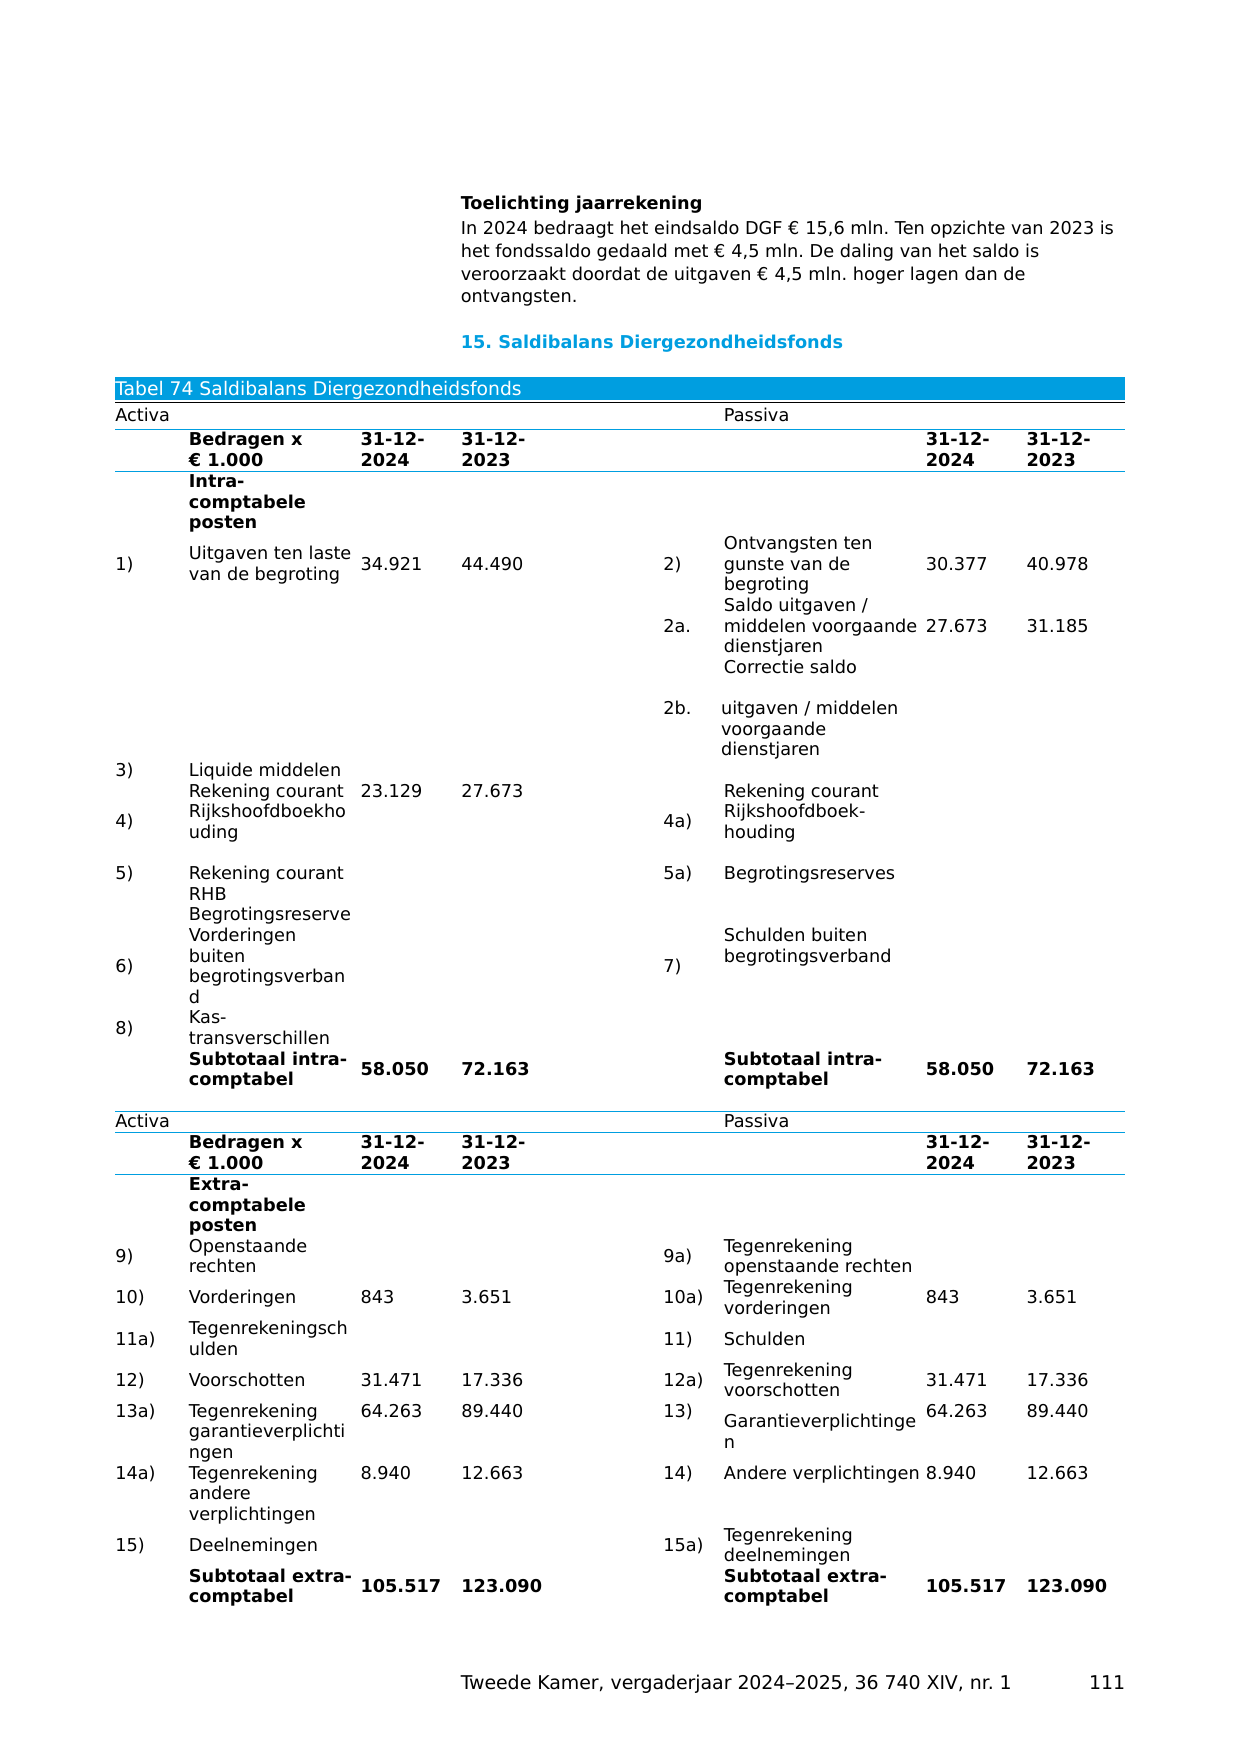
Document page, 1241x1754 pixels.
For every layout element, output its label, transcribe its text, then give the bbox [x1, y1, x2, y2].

table_cell [923, 781, 1023, 863]
table_cell [559, 616, 660, 657]
table_cell Tegenrekening deelnemingen [721, 1525, 923, 1566]
table_cell [1024, 760, 1125, 781]
table_cell 12a) [660, 1360, 721, 1401]
table_cell [115, 657, 186, 760]
table_cell [115, 1133, 186, 1173]
table_cell 2b. [660, 657, 721, 760]
table_cell [923, 1175, 1023, 1236]
table_cell Tegenrekening vorderingen [721, 1277, 923, 1318]
table_cell [923, 1090, 1023, 1111]
table_cell 9) [115, 1236, 186, 1277]
table_cell Subtotaal intra-comptabel [721, 1049, 923, 1090]
table_cell 40.978 [1024, 533, 1125, 595]
table_cell [1024, 1090, 1125, 1111]
table_cell Passiva [721, 403, 923, 429]
table_cell Rekening courant Rijkshoofdboekhouding [186, 781, 357, 842]
table_cell [458, 1318, 559, 1359]
table_cell 8) [115, 1008, 186, 1049]
table_cell Subtotaal intra-comptabel [186, 1049, 357, 1090]
table_cell 5) [115, 863, 186, 925]
table_cell [923, 1112, 1023, 1132]
table_cell [186, 1090, 357, 1111]
table_cell 6) [115, 925, 186, 1007]
table_cell [358, 1008, 458, 1049]
table_cell Bedragen x € 1.000 [186, 1133, 357, 1173]
table_cell Openstaande rechten [186, 1236, 357, 1277]
table_cell [559, 1236, 660, 1277]
table_cell [1024, 1175, 1125, 1236]
table_cell [923, 657, 1023, 760]
table_cell [923, 1008, 1023, 1049]
table_cell [186, 657, 357, 760]
table_cell Tegenrekening andere verplichtingen [186, 1463, 357, 1524]
table_cell [358, 1175, 458, 1236]
table_cell [559, 1463, 660, 1524]
table_cell 17.336 [458, 1360, 559, 1401]
table_cell 31-12-2024 [358, 430, 458, 471]
table_cell 3) [115, 760, 186, 781]
table_cell 3.651 [1024, 1277, 1125, 1318]
table_cell Rekening courant Rijkshoofdboek-houding [721, 781, 923, 842]
table_cell 31-12-2023 [1024, 1133, 1125, 1173]
table_cell 9a) [660, 1236, 721, 1277]
table_cell [660, 403, 721, 429]
table_cell Bedragen x € 1.000 [186, 430, 357, 471]
table_cell 14) [660, 1463, 721, 1524]
table_cell [458, 595, 559, 657]
table_cell 12.663 [458, 1463, 559, 1524]
table_cell 44.490 [458, 533, 559, 595]
table_cell 1) [115, 533, 186, 595]
table_cell 10a) [660, 1277, 721, 1318]
table_cell Subtotaal extra-comptabel [721, 1566, 923, 1607]
table_cell [458, 925, 559, 1007]
table_cell 31-12-2023 [458, 1133, 559, 1173]
table_cell Subtotaal extra-comptabel [186, 1566, 357, 1607]
table_cell [1024, 925, 1125, 1007]
table_cell [923, 403, 1023, 429]
text Toelichting jaarrekening [461, 191, 1125, 214]
table_cell [115, 1175, 186, 1236]
table_cell 34.921 [358, 533, 458, 595]
table_cell Correctie saldo [721, 657, 923, 677]
table_cell [923, 472, 1023, 533]
table_cell [559, 781, 660, 863]
table_cell [358, 1090, 458, 1111]
table_cell Kas-transverschillen [186, 1008, 357, 1049]
table_cell 13) [660, 1401, 721, 1463]
table_cell [115, 1566, 186, 1607]
table_cell 27.673 [458, 781, 559, 842]
table_cell [721, 1175, 923, 1236]
table_cell [458, 472, 559, 533]
table_cell [559, 403, 660, 429]
table_cell 31.185 [1024, 595, 1125, 657]
table_cell Tegenrekening garantieverplichtingen [186, 1401, 357, 1463]
table_cell [559, 1525, 660, 1566]
table_cell [660, 1112, 721, 1132]
table_cell 17.336 [1024, 1360, 1125, 1401]
table_cell Tegenrekening voorschotten [721, 1360, 923, 1401]
table_cell [458, 657, 559, 760]
table_cell [660, 1566, 721, 1607]
table_cell 31-12-2024 [923, 1133, 1023, 1173]
table_cell Tegenrekeningschulden [186, 1318, 357, 1359]
table_cell 10) [115, 1277, 186, 1318]
table_cell [559, 1112, 660, 1132]
table_cell Andere verplichtingen [721, 1463, 923, 1524]
table_cell 58.050 [358, 1049, 458, 1090]
table_cell 14a) [115, 1463, 186, 1524]
table_cell [458, 843, 559, 863]
table_cell Intra-comptabele posten [186, 472, 357, 533]
table_cell Schulden buiten begrotingsverband [721, 925, 923, 1007]
table_cell [559, 430, 660, 471]
table_cell [559, 1360, 660, 1401]
table_cell 843 [358, 1277, 458, 1318]
table_cell [559, 1008, 660, 1049]
table_cell Extra-comptabele posten [186, 1175, 357, 1236]
table_cell [1024, 781, 1125, 863]
table_cell 31-12-2024 [358, 1133, 458, 1173]
table_cell Liquide middelen [186, 760, 357, 781]
table_cell Activa [115, 1112, 186, 1132]
table_cell Passiva [721, 1112, 923, 1132]
table_cell 123.090 [458, 1566, 559, 1607]
table_cell 2) [660, 533, 721, 595]
table_cell uitgaven / middelen voorgaande dienstjaren [721, 698, 923, 760]
table_cell Uitgaven ten laste van de begroting [186, 533, 357, 595]
table_cell 11a) [115, 1318, 186, 1359]
table_cell [660, 1175, 721, 1236]
table_cell [458, 1236, 559, 1277]
table_cell 843 [923, 1277, 1023, 1318]
table_cell [458, 1175, 559, 1236]
table_cell [559, 863, 660, 925]
table_cell 27.673 [923, 595, 1023, 657]
table_cell 105.517 [358, 1566, 458, 1607]
table_cell 31.471 [358, 1360, 458, 1401]
table_cell [358, 1525, 458, 1566]
table_cell [559, 925, 660, 1007]
table_cell [115, 1049, 186, 1090]
table_cell [559, 1277, 660, 1318]
table_cell [660, 430, 721, 471]
table_cell [115, 472, 186, 533]
table_cell [1024, 657, 1125, 760]
table_cell [358, 657, 458, 760]
table_cell 105.517 [923, 1566, 1023, 1607]
table_cell Rekening courant RHB Begrotingsreserve [186, 863, 357, 925]
table_cell [559, 1175, 660, 1236]
table_cell 4) [115, 781, 186, 863]
table_cell 64.263 [358, 1401, 458, 1463]
table_cell Garantieverplichtingen [721, 1401, 923, 1463]
table_cell 72.163 [1024, 1049, 1125, 1090]
table_cell [115, 1090, 186, 1111]
table_cell [721, 760, 923, 781]
table_cell [721, 843, 923, 863]
table_cell [923, 1236, 1023, 1277]
table_cell [186, 403, 357, 429]
table_cell [186, 1112, 357, 1132]
table_cell 8.940 [923, 1463, 1023, 1524]
table_cell [458, 1525, 559, 1566]
table_cell [660, 760, 721, 781]
table_cell 58.050 [923, 1049, 1023, 1090]
table_cell 13a) [115, 1401, 186, 1463]
table_cell [559, 1049, 660, 1090]
table_cell Activa [115, 403, 186, 429]
table_cell [721, 1008, 923, 1049]
table_cell [660, 1133, 721, 1173]
table_cell 12.663 [1024, 1463, 1125, 1524]
table_cell [559, 472, 660, 533]
table_cell [721, 472, 923, 533]
table_cell [358, 403, 458, 429]
table_cell Schulden [721, 1318, 923, 1359]
table_cell [186, 843, 357, 863]
table_cell [115, 595, 186, 657]
table_cell [559, 760, 660, 781]
table_cell [115, 430, 186, 471]
table_cell [458, 1112, 559, 1132]
table_cell 31-12-2023 [458, 430, 559, 471]
table_cell 72.163 [458, 1049, 559, 1090]
table_cell [660, 472, 721, 533]
table_cell [358, 1112, 458, 1132]
table_cell [358, 595, 458, 657]
table_cell [559, 533, 660, 595]
table_cell Ontvangsten ten gunste van de begroting [721, 533, 923, 595]
table_cell [923, 925, 1023, 1007]
table_cell 15) [115, 1525, 186, 1566]
table_cell Deelnemingen [186, 1525, 357, 1566]
table_cell [923, 1318, 1023, 1359]
table_cell 89.440 [458, 1401, 559, 1463]
table_cell [1024, 1318, 1125, 1359]
table_cell [358, 472, 458, 533]
table_cell 31-12-2024 [923, 430, 1023, 471]
table_cell [559, 1566, 660, 1607]
table_cell [358, 863, 458, 925]
table_cell 30.377 [923, 533, 1023, 595]
table_cell [559, 1318, 660, 1359]
table_cell [660, 1049, 721, 1090]
table_cell 2a. [660, 595, 721, 657]
table_cell 4a) [660, 781, 721, 863]
table_cell [358, 925, 458, 1007]
table_cell 12) [115, 1360, 186, 1401]
table_cell [458, 1090, 559, 1111]
text In 2024 bedraagt het eindsaldo DGF € 15,6 mln. Ten opzichte van 2023 is het fondssaldo gedaald met € 4,5 mln. De daling van het saldo is veroorzaakt doordat de uitgaven € 4,5 mln. hoger lagen dan de ontvangsten. [461, 216, 1125, 307]
table_cell [358, 1236, 458, 1277]
table_cell [1024, 403, 1125, 429]
table_cell [458, 863, 559, 925]
table_cell [1024, 472, 1125, 533]
table_cell [1024, 1525, 1125, 1566]
table_cell [559, 1133, 660, 1173]
table_cell [458, 760, 559, 781]
table_cell 5a) [660, 863, 721, 925]
table_cell 123.090 [1024, 1566, 1125, 1607]
table_cell 15a) [660, 1525, 721, 1566]
table_cell [1024, 863, 1125, 925]
table_cell [660, 1090, 721, 1111]
table_cell 11) [660, 1318, 721, 1359]
table_cell Tegenrekening openstaande rechten [721, 1236, 923, 1277]
table_cell [721, 1133, 923, 1173]
table_cell [559, 1401, 660, 1463]
table_cell [923, 1525, 1023, 1566]
table_cell [721, 430, 923, 471]
table_cell Voorschotten [186, 1360, 357, 1401]
table_cell Begrotingsreserves [721, 863, 923, 925]
table_cell [1024, 1112, 1125, 1132]
table_cell [186, 595, 357, 657]
table_cell [1024, 1236, 1125, 1277]
table_cell 31.471 [923, 1360, 1023, 1401]
table_cell [458, 403, 559, 429]
table_cell [923, 863, 1023, 925]
table_cell [660, 1008, 721, 1049]
table_cell 8.940 [358, 1463, 458, 1524]
table_cell 23.129 [358, 781, 458, 842]
table_cell 31-12-2023 [1024, 430, 1125, 471]
table_cell [358, 843, 458, 863]
table_cell [559, 595, 660, 616]
table_cell [358, 1318, 458, 1359]
table_cell 7) [660, 925, 721, 1007]
table_cell Saldo uitgaven / middelen voorgaande dienstjaren [721, 595, 923, 657]
table_cell 89.440 [1024, 1401, 1125, 1463]
title 15. Saldibalans Diergezondheidsfonds [461, 330, 1125, 353]
table_cell [358, 760, 458, 781]
table_cell Vorderingen [186, 1277, 357, 1318]
table_cell [721, 1090, 923, 1111]
table_cell 3.651 [458, 1277, 559, 1318]
table_cell [559, 657, 660, 760]
table_cell [923, 760, 1023, 781]
table_cell [721, 678, 923, 698]
table_cell [458, 1008, 559, 1049]
table_cell 64.263 [923, 1401, 1023, 1463]
table_cell [559, 1090, 660, 1111]
table_cell [1024, 1008, 1125, 1049]
table_cell Vorderingen buiten begrotingsverband [186, 925, 357, 1007]
